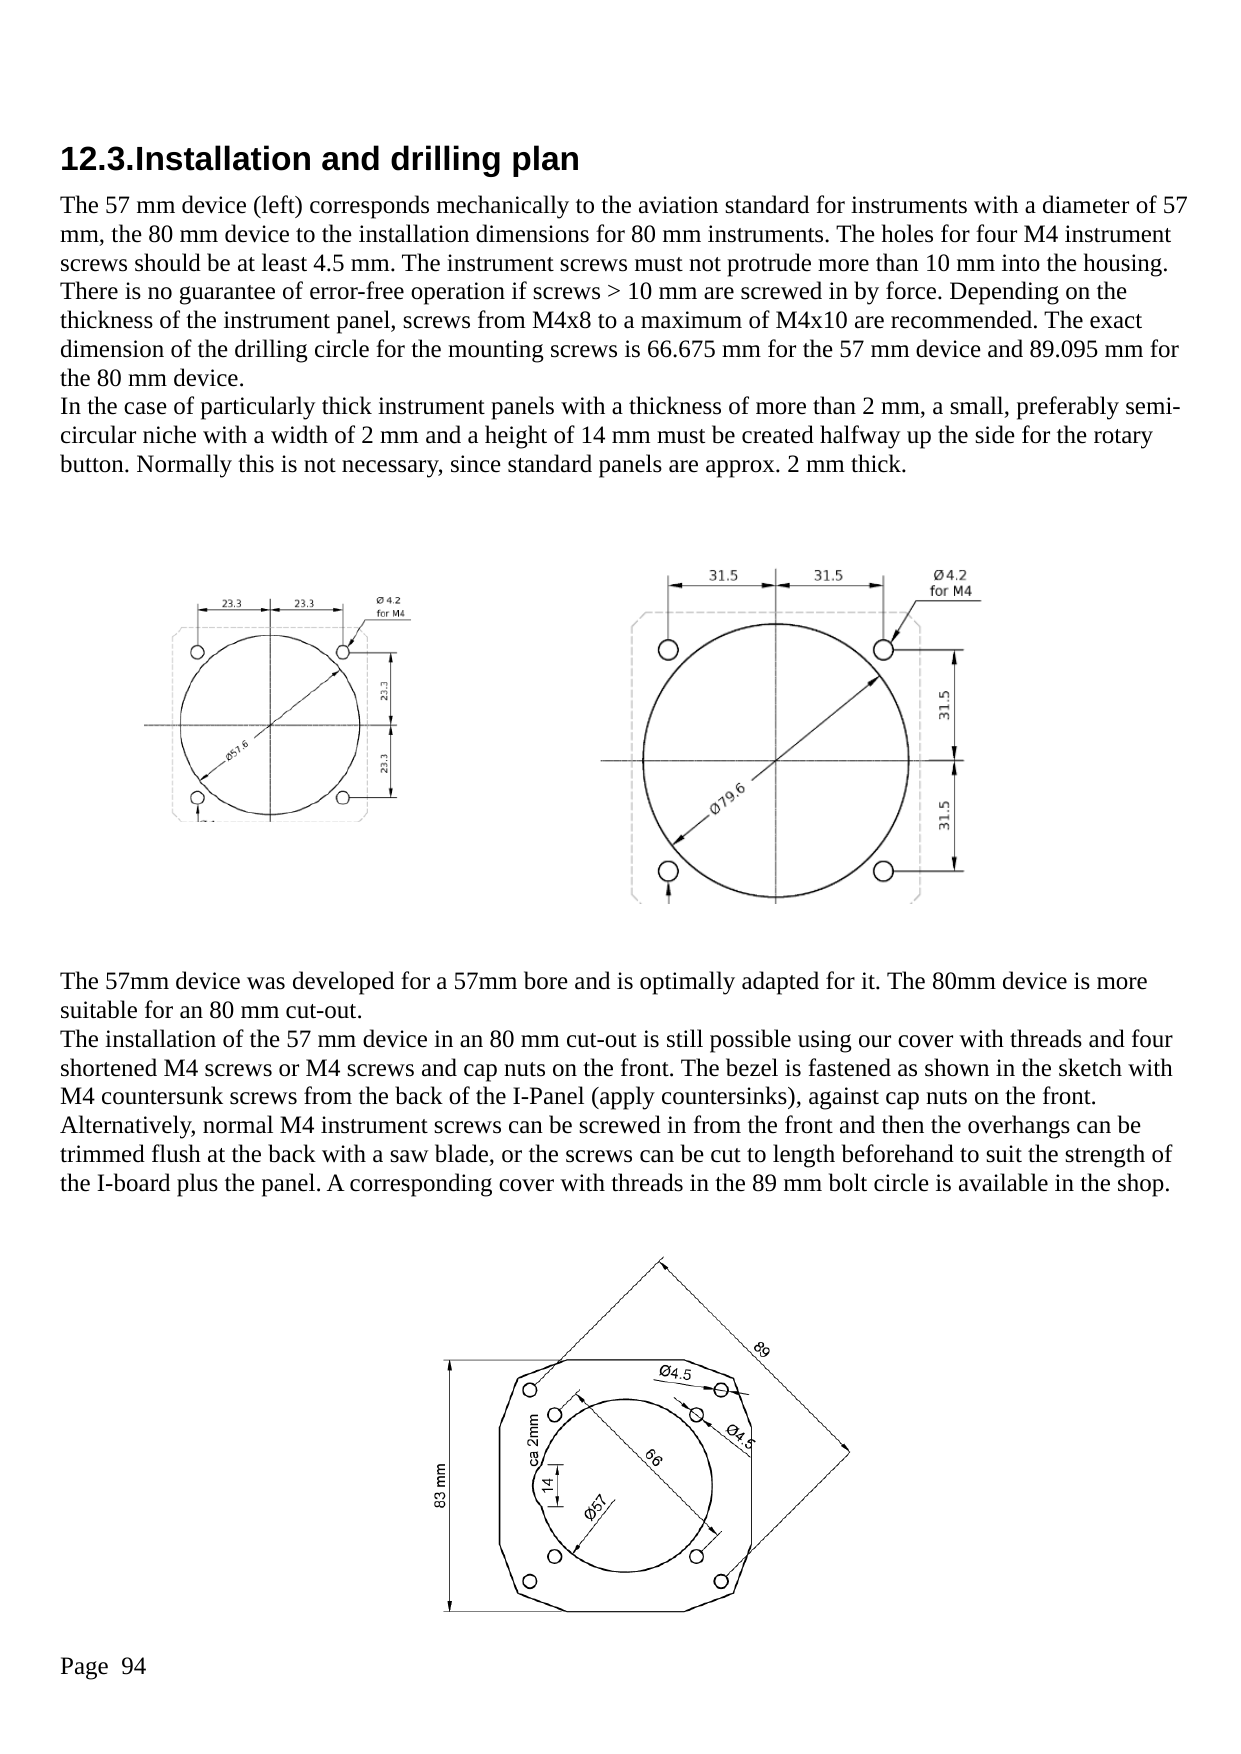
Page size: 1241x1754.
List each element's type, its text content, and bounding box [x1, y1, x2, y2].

text The installation of the 57 mm device in an 80 mm cut-out is still possible using our cover with threads and four shortened M4 screws or M4 screws and cap nuts on the front. The bezel is fastened as shown in the sketch with M4 countersunk screws from the back of the I-Panel (apply countersinks), against cap nuts on the front. Alternatively, normal M4 instrument screws can be screwed in from the front and then the overhangs can be trimmed flush at the back with a saw blade, or the screws can be cut to length beforehand to suit the strength of the I-board plus the panel. A corresponding cover with threads in the 89 mm bolt circle is available in the shop. [60, 1024, 1207, 1196]
text In the case of particularly thick instrument panels with a thickness of more than 2 mm, a small, preferably semi-circular niche with a width of 2 mm and a height of 14 mm must be created halfway up the side for the rotary button. Normally this is not necessary, since standard panels are approx. 2 mm thick. [60, 391, 1207, 478]
picture [144, 589, 412, 822]
text The 57 mm device (left) corresponds mechanically to the aviation standard for instruments with a diameter of 57 mm, the 80 mm device to the installation dimensions for 80 mm instruments. The holes for four M4 instrument screws should be at least 4.5 mm. The instrument screws must not protrude more than 10 mm into the housing. There is no guarantee of error-free operation if screws > 10 mm are screwed in by force. Depending on the thickness of the instrument panel, screws from M4x8 to a maximum of M4x10 are recommended. The exact dimension of the drilling circle for the mounting screws is 66.675 mm for the 57 mm device and 89.095 mm for the 80 mm device. [60, 190, 1207, 391]
text The 57mm device was developed for a 57mm bore and is optimally adapted for it. The 80mm device is more suitable for an 80 mm cut-out. [60, 966, 1207, 1024]
picture [600, 557, 1012, 904]
subtitle Installation and drilling plan [60, 139, 1207, 178]
picture [395, 1244, 851, 1623]
